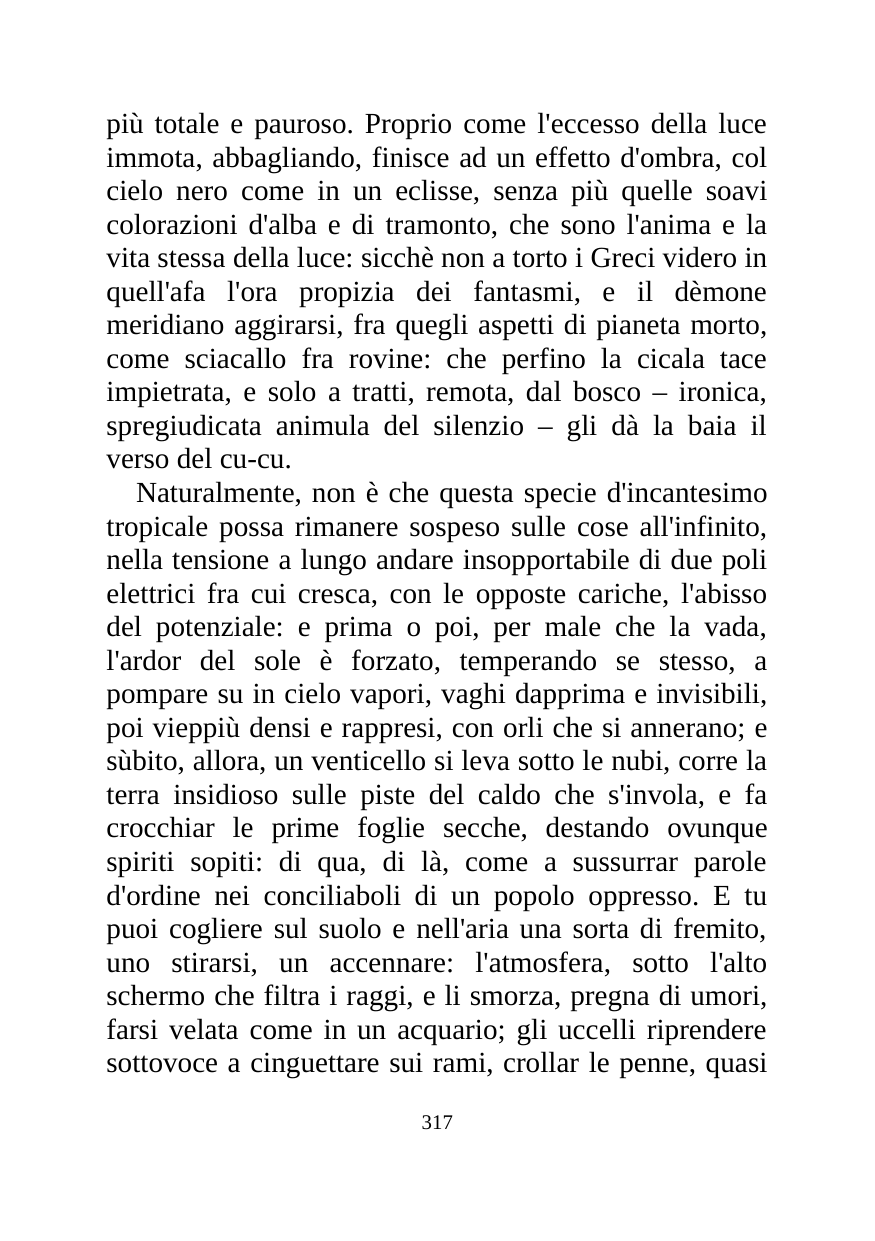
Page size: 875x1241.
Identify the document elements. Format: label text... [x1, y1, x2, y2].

text più totale e pauroso. Proprio come l'eccesso della luce immota, abbagliando, finisce ad un effetto d'ombra, col cielo nero come in un eclisse, senza più quelle soavi colorazioni d'alba e di tramonto, che sono l'anima e la vita stessa della luce: sicchè non a torto i Greci videro in quell'afa l'ora propizia dei fantasmi, e il dèmone meridiano aggirarsi, fra quegli aspetti di pianeta morto, come sciacallo fra rovine: che perfino la cicala tace impietrata, e solo a tratti, remota, dal bosco – ironica, spregiudicata animula del silenzio – gli dà la baia il verso del cu-cu. [106, 106, 768, 475]
text Naturalmente, non è che questa specie d'incantesimo tropicale possa rimanere sospeso sulle cose all'infinito, nella tensione a lungo andare insopportabile di due poli elettrici fra cui cresca, con le opposte cariche, l'abisso del potenziale: e prima o poi, per male che la vada, l'ardor del sole è forzato, temperando se stesso, a pompare su in cielo vapori, vaghi dapprima e invisibili, poi vieppiù densi e rappresi, con orli che si annerano; e sùbito, allora, un venticello si leva sotto le nubi, corre la terra insidioso sulle piste del caldo che s'invola, e fa crocchiar le prime foglie secche, destando ovunque spiriti sopiti: di qua, di là, come a sussurrar parole d'ordine nei conciliaboli di un popolo oppresso. E tu puoi cogliere sul suolo e nell'aria una sorta di fremito, uno stirarsi, un accennare: l'atmosfera, sotto l'alto schermo che filtra i raggi, e li smorza, pregna di umori, farsi velata come in un acquario; gli uccelli riprendere sottovoce a cinguettare sui rami, crollar le penne, quasi [106, 475, 768, 1079]
